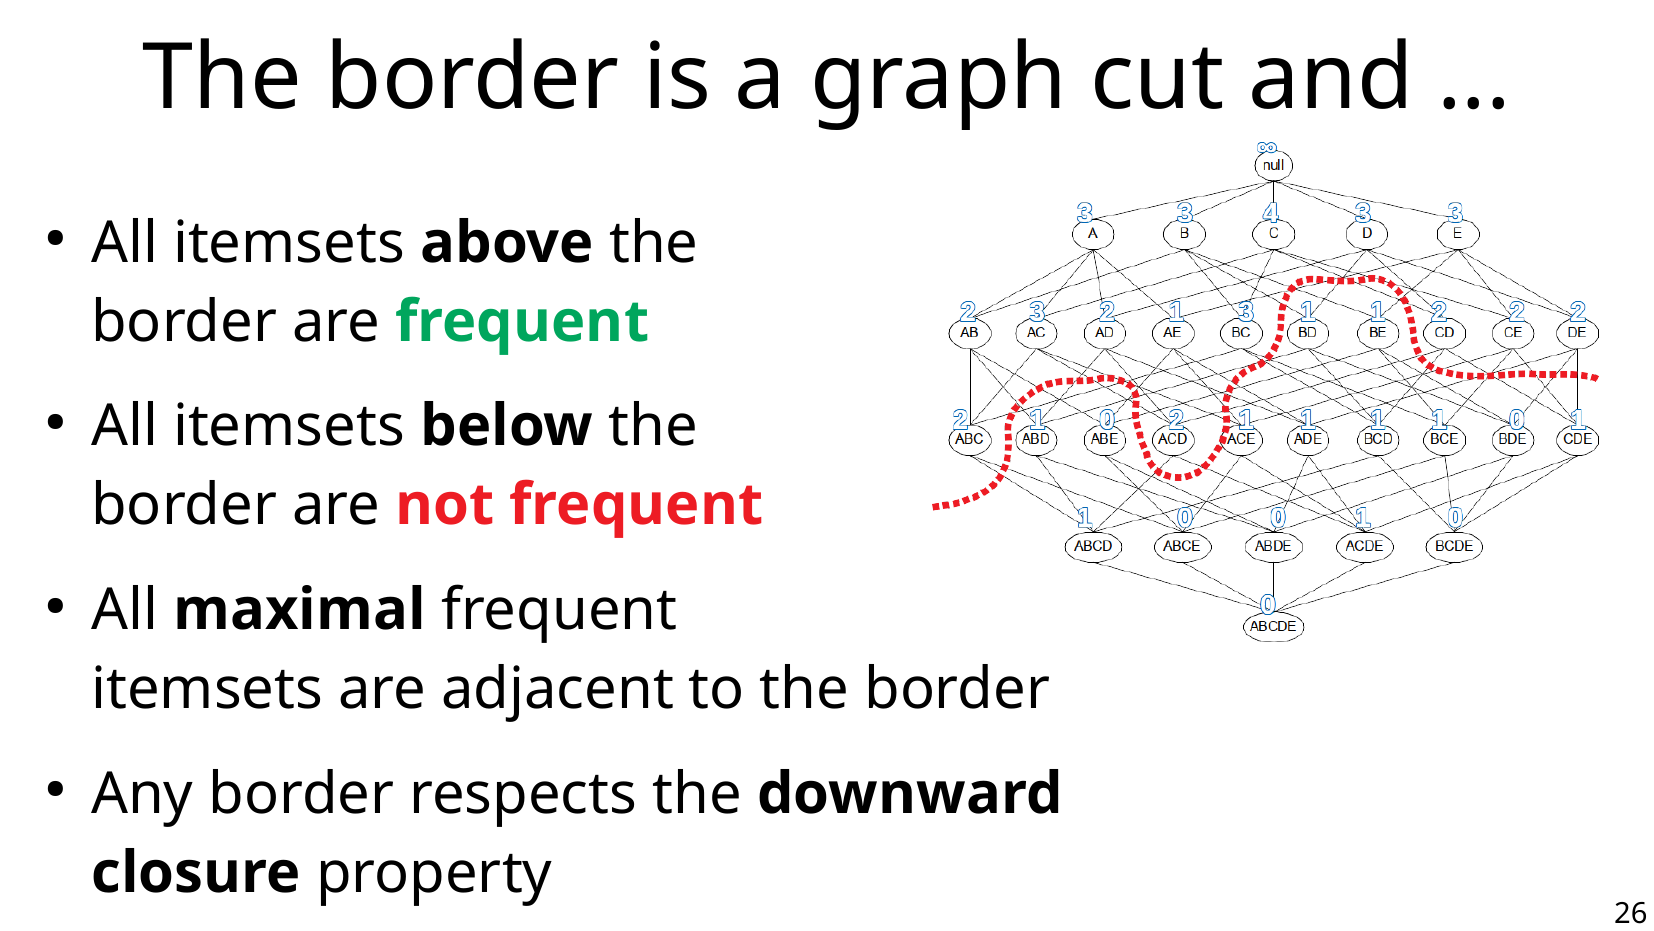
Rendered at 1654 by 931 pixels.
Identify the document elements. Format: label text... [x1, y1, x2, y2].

list All itemsets above the border are frequent All itemsets below the border are not frequent All maximal frequent itemsets are adjacent to the border Any border respects the downward closure property [29, 200, 1585, 912]
title The border is a graph cut and ... [82, 1, 1571, 144]
picture [928, 126, 1607, 642]
